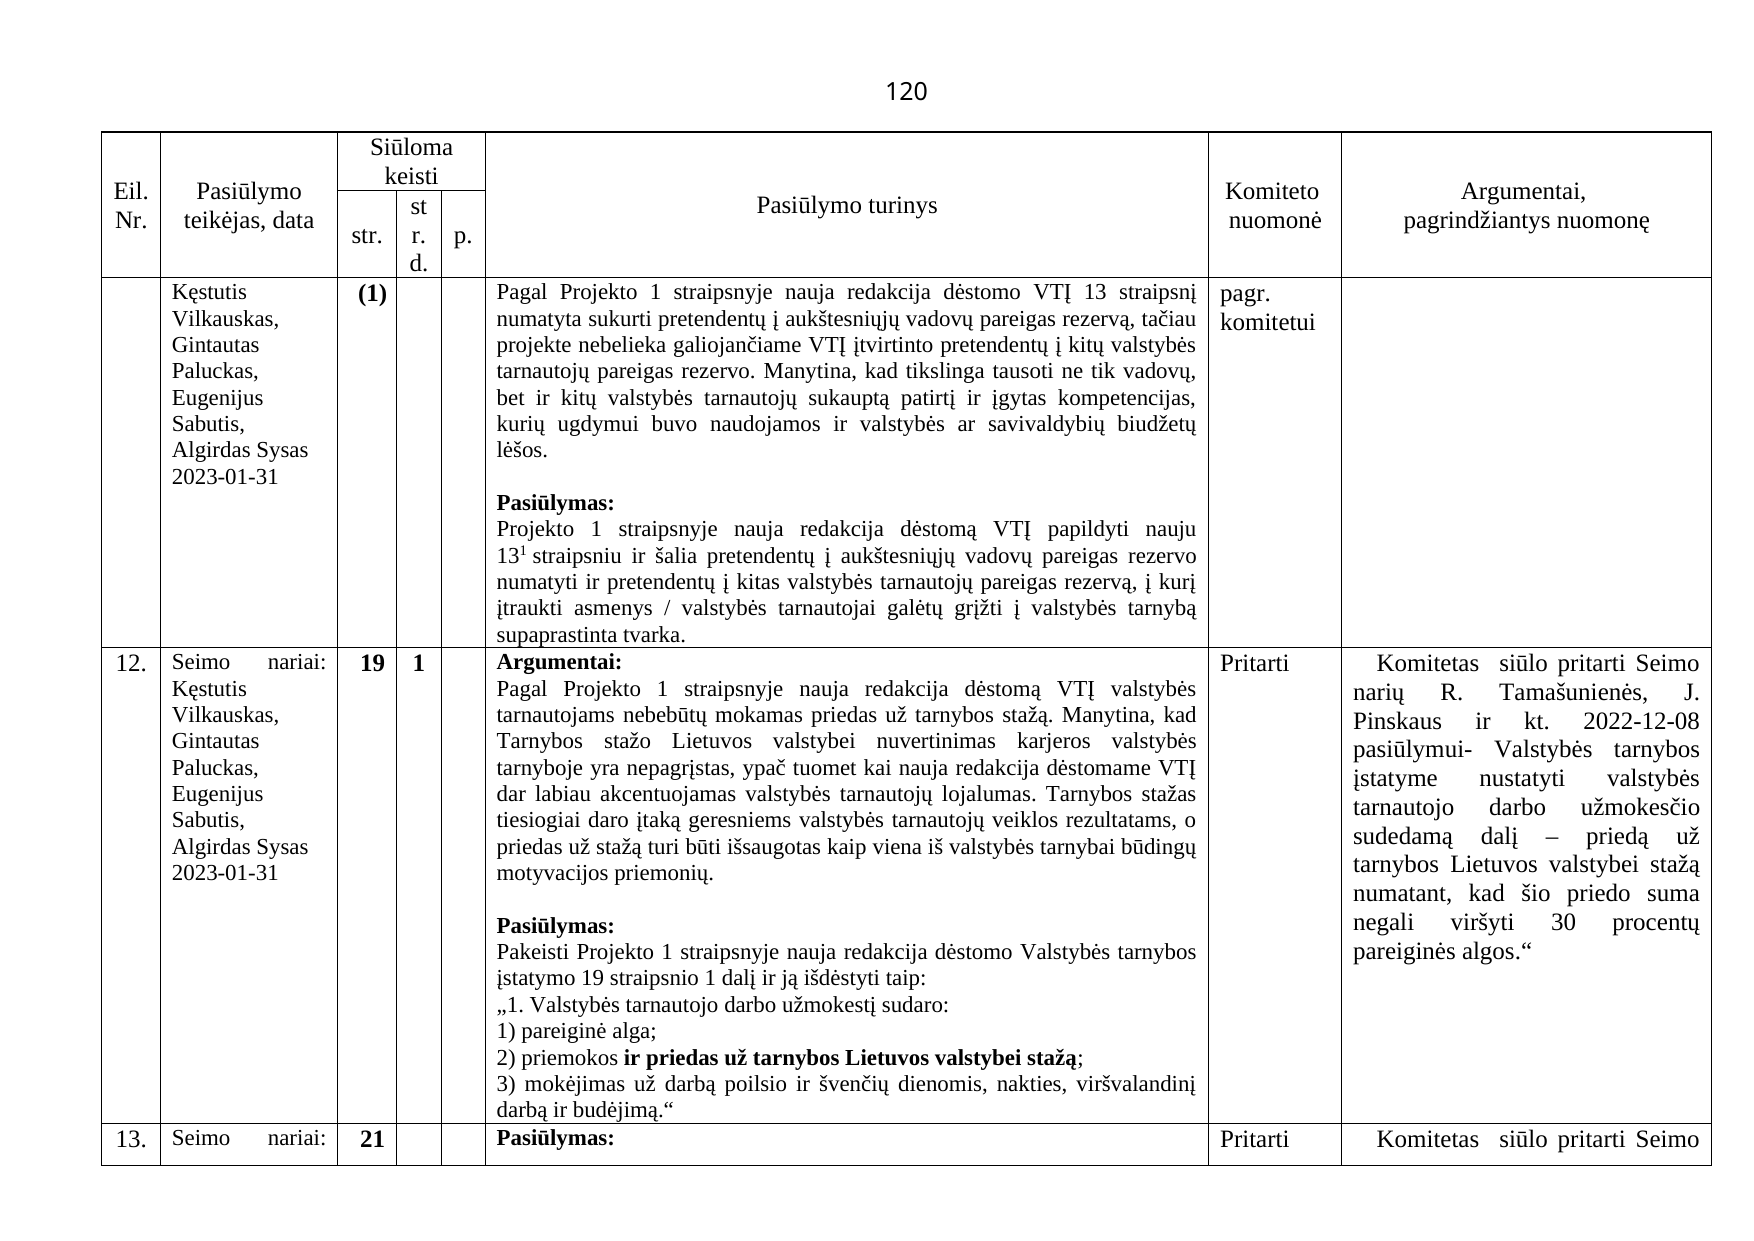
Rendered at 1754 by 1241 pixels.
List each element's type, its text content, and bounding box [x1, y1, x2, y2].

table_cell Komitetas siūlo pritarti Seimo [1342, 1124, 1711, 1165]
table_header Argumentai, pagrindžiantys nuomonę [1342, 133, 1711, 277]
table_cell p. [442, 191, 485, 277]
table_cell [397, 278, 441, 647]
table_cell [397, 1124, 441, 1165]
table_header Pasiūlymo teikėjas, data [161, 133, 337, 277]
table_cell [1342, 278, 1711, 647]
table_cell Argumentai: Pagal Projekto 1 straipsnyje nauja redakcija dėstomą VTĮ valstybės tarnautojams nebebūtų mokamas priedas už tarnybos stažą. Manytina, kad Tarnybos stažo Lietuvos valstybei nuvertinimas karjeros valstybės tarnyboje yra nepagrįstas, ypač tuomet kai nauja redakcija dėstomame VTĮ dar labiau akcentuojamas valstybės tarnautojų lojalumas. Tarnybos stažas tiesiogiai daro įtaką geresniems valstybės tarnautojų veiklos rezultatams, o priedas už stažą turi būti išsaugotas kaip viena iš valstybės tarnybai būdingų motyvacijos priemonių. Pasiūlymas: Pakeisti Projekto 1 straipsnyje nauja redakcija dėstomo Valstybės tarnybos įstatymo 19 straipsnio 1 dalį ir ją išdėstyti taip: „1. Valstybės tarnautojo darbo užmokestį sudaro: 1) pareiginė alga; 2) priemokos ir priedas už tarnybos Lietuvos valstybei stažą; 3) mokėjimas už darbą poilsio ir švenčių dienomis, nakties, viršvalandinį darbą ir budėjimą.“ [486, 648, 1208, 1123]
table_cell 13. [102, 1124, 160, 1165]
table_cell Komitetas siūlo pritarti Seimo narių R. Tamašunienės, J. Pinskaus ir kt. 2022-12-08 pasiūlymui- Valstybės tarnybos įstatyme nustatyti valstybės tarnautojo darbo užmokesčio sudedamą dalį – priedą už tarnybos Lietuvos valstybei stažą numatant, kad šio priedo suma negali viršyti 30 procentų pareiginės algos.“ [1342, 648, 1711, 1123]
table_cell str. d. [397, 191, 441, 277]
table_header Pasiūlymo turinys [486, 133, 1208, 277]
table_cell Pagal Projekto 1 straipsnyje nauja redakcija dėstomo VTĮ 13 straipsnį numatyta sukurti pretendentų į aukštesniųjų vadovų pareigas rezervą, tačiau projekte nebelieka galiojančiame VTĮ įtvirtinto pretendentų į kitų valstybės tarnautojų pareigas rezervo. Manytina, kad tikslinga tausoti ne tik vadovų, bet ir kitų valstybės tarnautojų sukauptą patirtį ir įgytas kompetencijas, kurių ugdymui buvo naudojamos ir valstybės ar savivaldybių biudžetų lėšos. Pasiūlymas: Projekto 1 straipsnyje nauja redakcija dėstomą VTĮ papildyti nauju 131 straipsniu ir šalia pretendentų į aukštesniųjų vadovų pareigas rezervo numatyti ir pretendentų į kitas valstybės tarnautojų pareigas rezervą, į kurį įtraukti asmenys / valstybės tarnautojai galėtų grįžti į valstybės tarnybą supaprastinta tvarka. [486, 278, 1208, 647]
table_cell 12. [102, 648, 160, 1123]
table_cell Pritarti [1209, 648, 1341, 1123]
table_header Eil. Nr. [102, 133, 160, 277]
table_cell [442, 648, 485, 1123]
table_cell 21 [338, 1124, 396, 1165]
table_cell Pasiūlymas: [486, 1124, 1208, 1165]
table_header Komiteto nuomonė [1209, 133, 1341, 277]
table_cell str. [338, 191, 396, 277]
table_cell [442, 1124, 485, 1165]
table_cell Pritarti [1209, 1124, 1341, 1165]
table_header Siūloma keisti [338, 133, 485, 190]
table_cell Seimo nariai: Kęstutis Vilkauskas, Gintautas Paluckas, Eugenijus Sabutis, Algirdas Sysas 2023-01-31 [161, 648, 337, 1123]
table_cell Seimo nariai: [161, 1124, 337, 1165]
table_cell Kęstutis Vilkauskas, Gintautas Paluckas, Eugenijus Sabutis, Algirdas Sysas 2023-01-31 [161, 278, 337, 647]
table_cell [442, 278, 485, 647]
table_cell 19 [338, 648, 396, 1123]
table_cell (1) [338, 278, 396, 647]
table_cell pagr. komitetui [1209, 278, 1341, 647]
table_cell [102, 278, 160, 647]
table_cell 1 [397, 648, 441, 1123]
